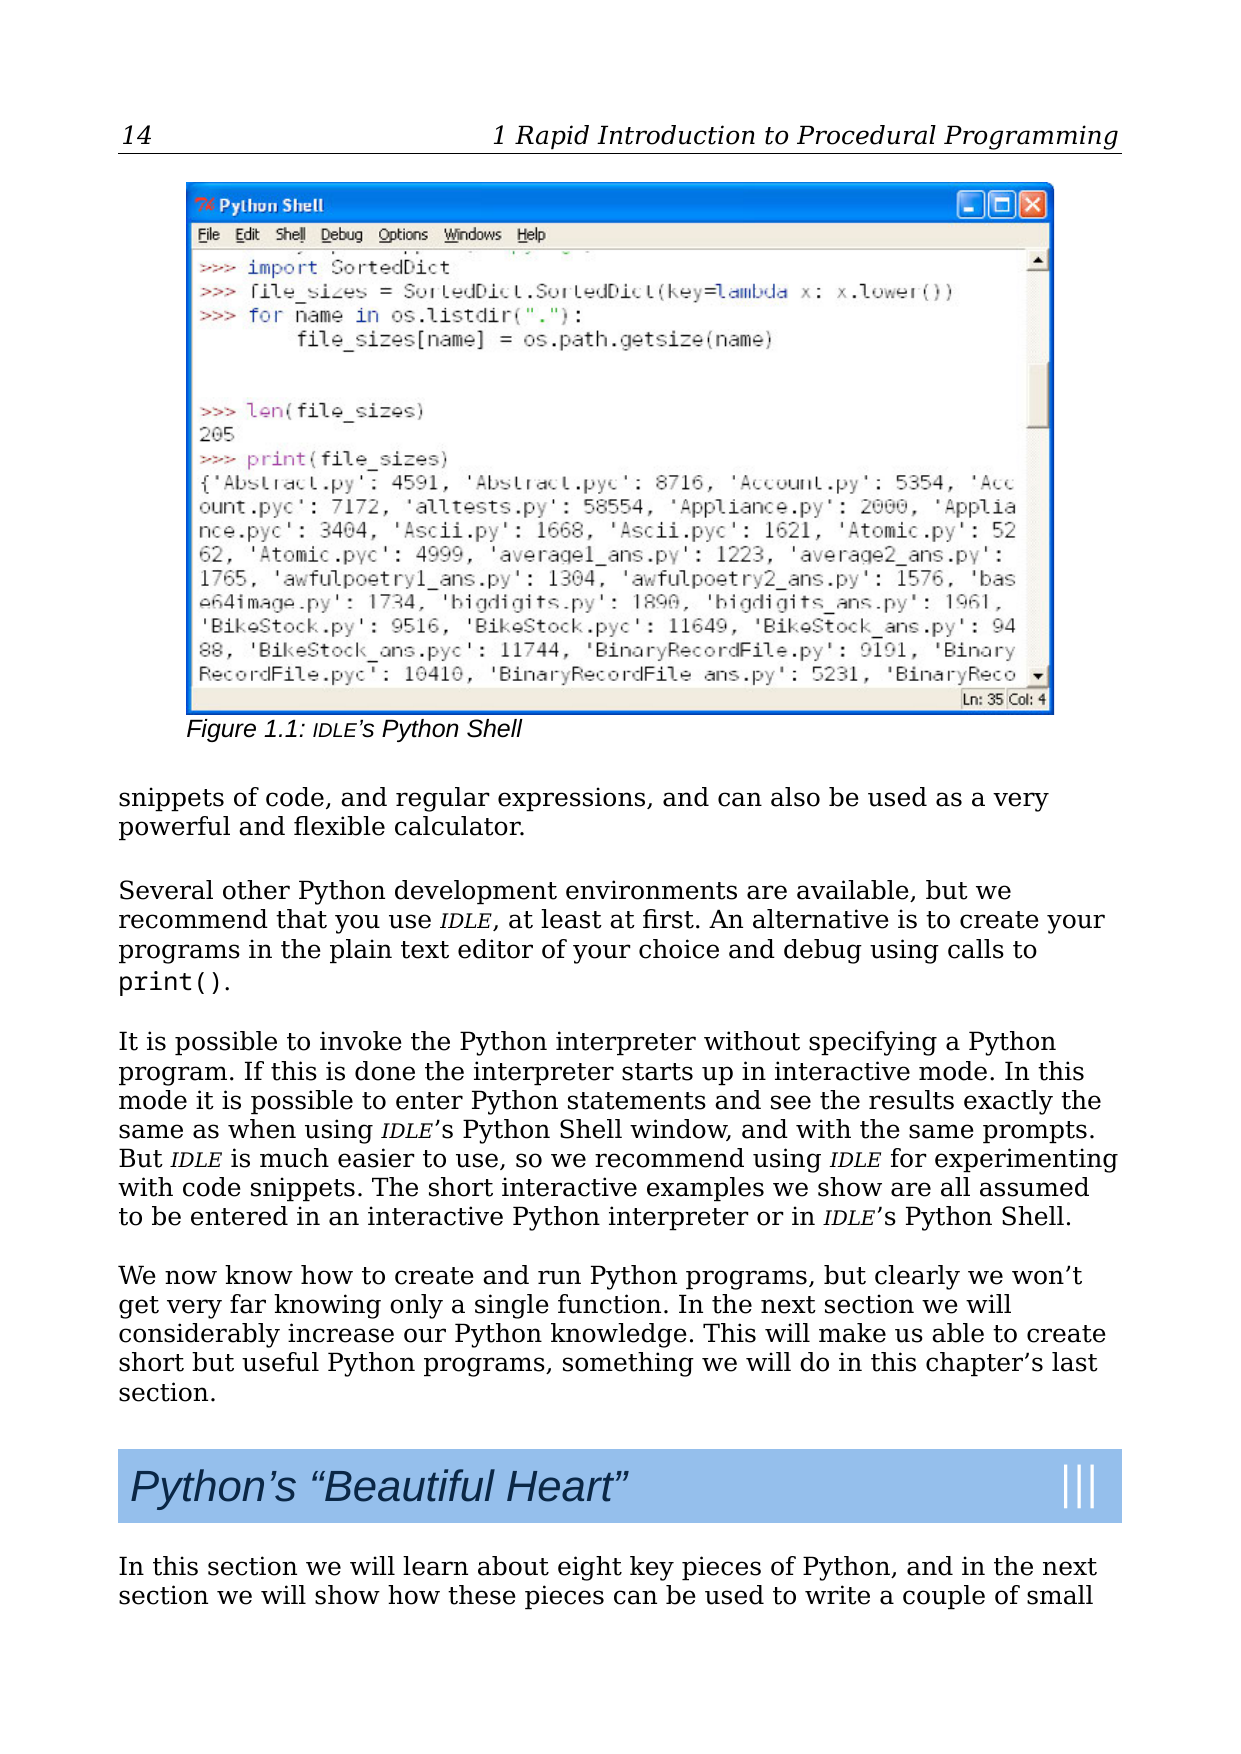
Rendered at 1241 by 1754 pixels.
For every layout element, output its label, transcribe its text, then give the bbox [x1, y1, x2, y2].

text In this section we will learn about eight key pieces of Python, and in the next section we will show how these pieces can be used to write a couple of small [118, 1552, 1122, 1611]
text We now know how to create and run Python programs, but clearly we won’t get very far knowing only a single function. In the next section we will considerably increase our Python knowledge. This will make us able to create short but useful Python programs, something we will do in this chapter’s last section. [118, 1261, 1122, 1407]
text It is possible to invoke the Python interpreter without specifying a Python program. If this is done the interpreter starts up in interactive mode. In this mode it is possible to enter Python statements and see the results exactly the same as when using idle’s Python Shell window, and with the same prompts. But idle is much easier to use, so we recommend using idle for experimenting with code snippets. The short interactive examples we show are all assumed to be entered in an interactive Python interpreter or in idle’s Python Shell. [118, 1027, 1122, 1232]
text snippets of code, and regular expressions, and can also be used as a very powerful and flexible calculator. [118, 715, 1122, 841]
text Figure 1.1: idle’s Python Shell [186, 715, 1054, 743]
text ||| [1039, 1458, 1098, 1508]
text Several other Python development environments are available, but we recommend that you use idle, at least at first. An alternative is to create your programs in the plain text editor of your choice and debug using calls to print(). [118, 876, 1122, 998]
picture [186, 182, 1055, 715]
subtitle Python’s “Beautiful Heart” [118, 1449, 1122, 1523]
